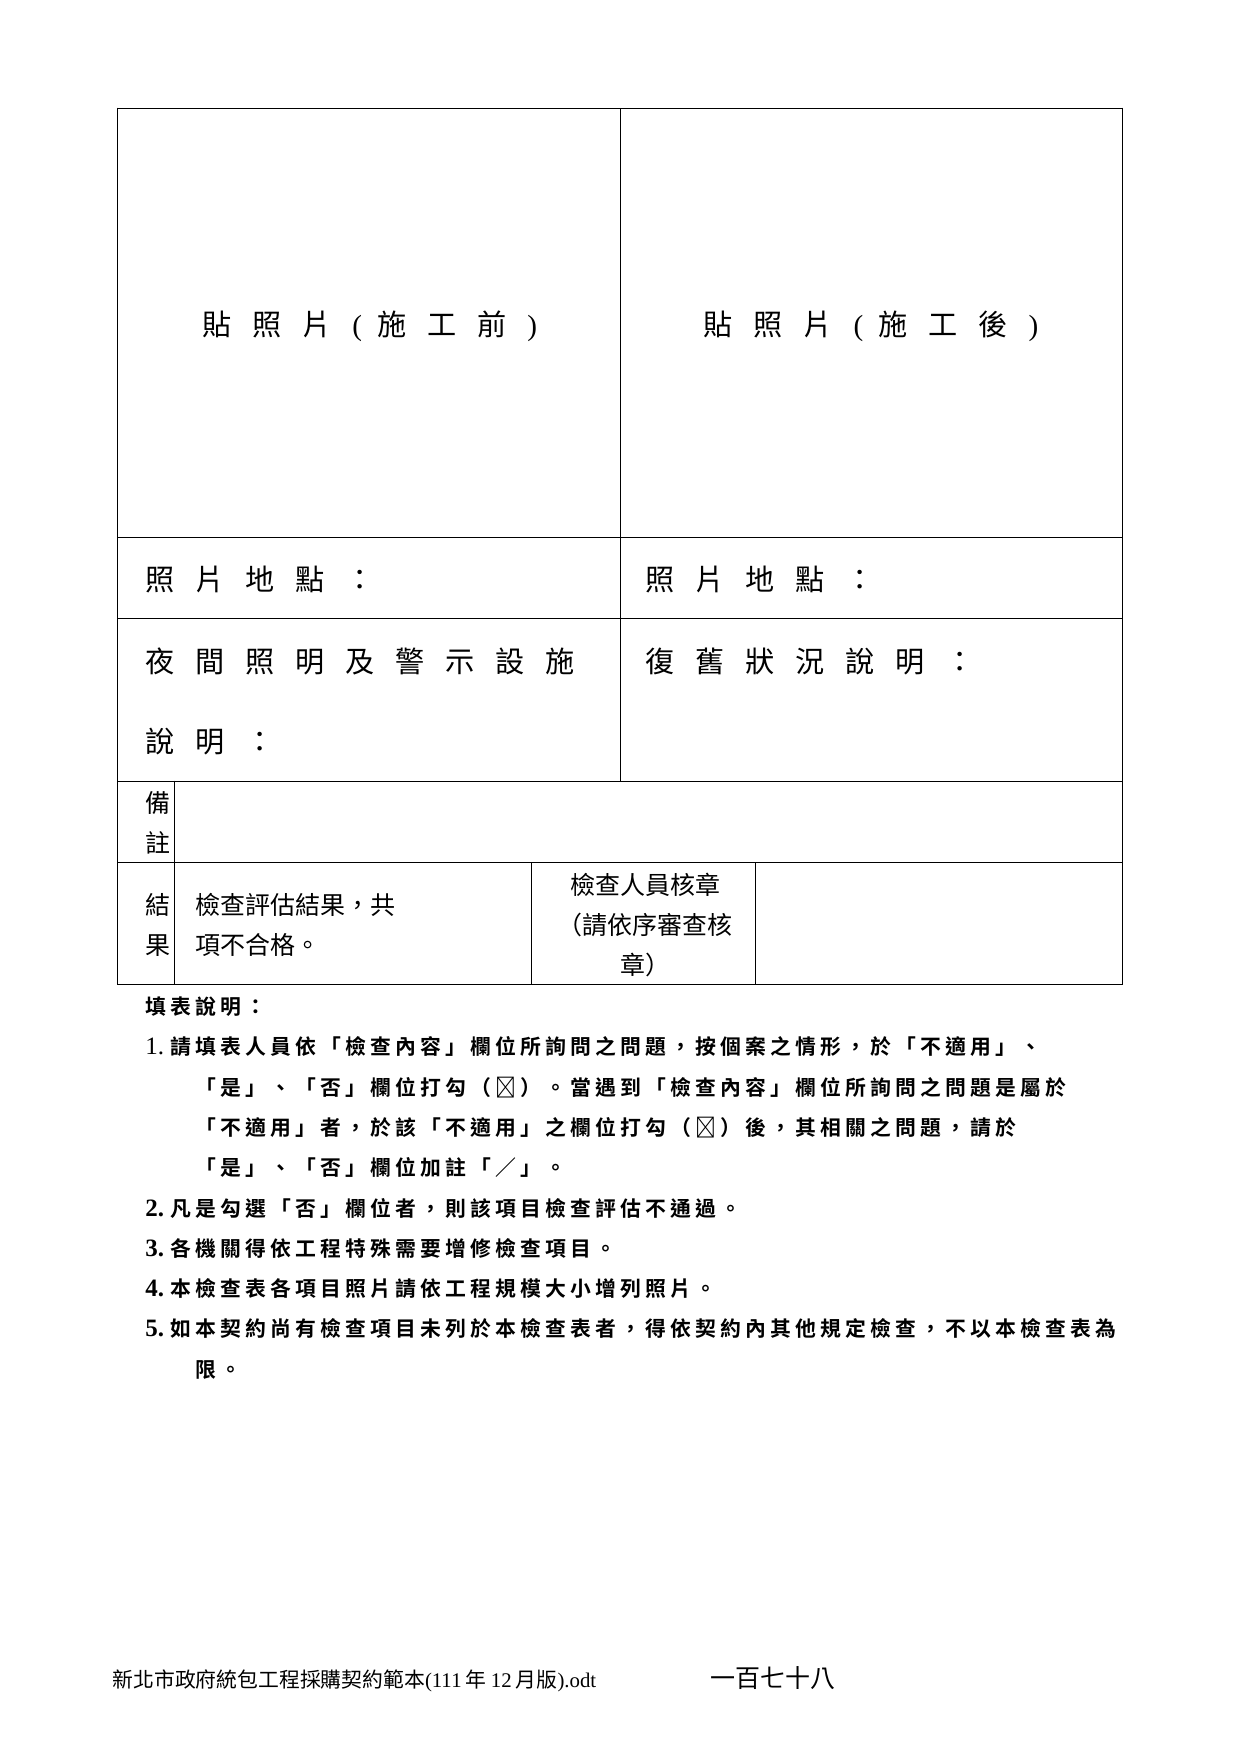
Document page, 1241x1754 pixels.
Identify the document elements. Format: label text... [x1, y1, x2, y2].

table_cell 復舊狀況說明： [621, 619, 1122, 781]
text 填表說明： [135, 985, 1120, 1026]
table_cell 貼照片(施工後) [621, 109, 1122, 537]
table_cell 貼照片(施工前) [118, 109, 620, 537]
list 各機關得依工程特殊需要增修檢查項目。 [135, 1227, 1120, 1267]
list 請填表人員依「檢查內容」欄位所詢問之問題，按個案之情形，於「不適用」、「是」、「否」欄位打勾（）。當遇到「檢查內容」欄位所詢問之問題是屬於「不適用」者，於該「不適用」之欄位打勾（）後，其相關之問題，請於「是」、「否」欄位加註「／」。 [135, 1026, 1079, 1187]
table_cell [756, 863, 1122, 984]
table_cell 備註 [118, 782, 174, 862]
table_cell 檢查評估結果，共 項不合格。 [175, 863, 531, 984]
list 本檢查表各項目照片請依工程規模大小增列照片。 [135, 1267, 1120, 1308]
list 如本契約尚有檢查項目未列於本檢查表者，得依契約內其他規定檢查，不以本檢查表為限。 [135, 1308, 1120, 1388]
list 凡是勾選「否」欄位者，則該項目檢查評估不通過。 [135, 1187, 1120, 1227]
table_cell [175, 782, 1122, 862]
table_cell 照片地點： [621, 538, 1122, 618]
table_cell 結果 [118, 863, 174, 984]
table_cell 照片地點： [118, 538, 620, 618]
table_cell 夜間照明及警示設施說明： [118, 619, 620, 781]
table_cell 檢查人員核章 （請依序審查核章） [532, 863, 755, 984]
